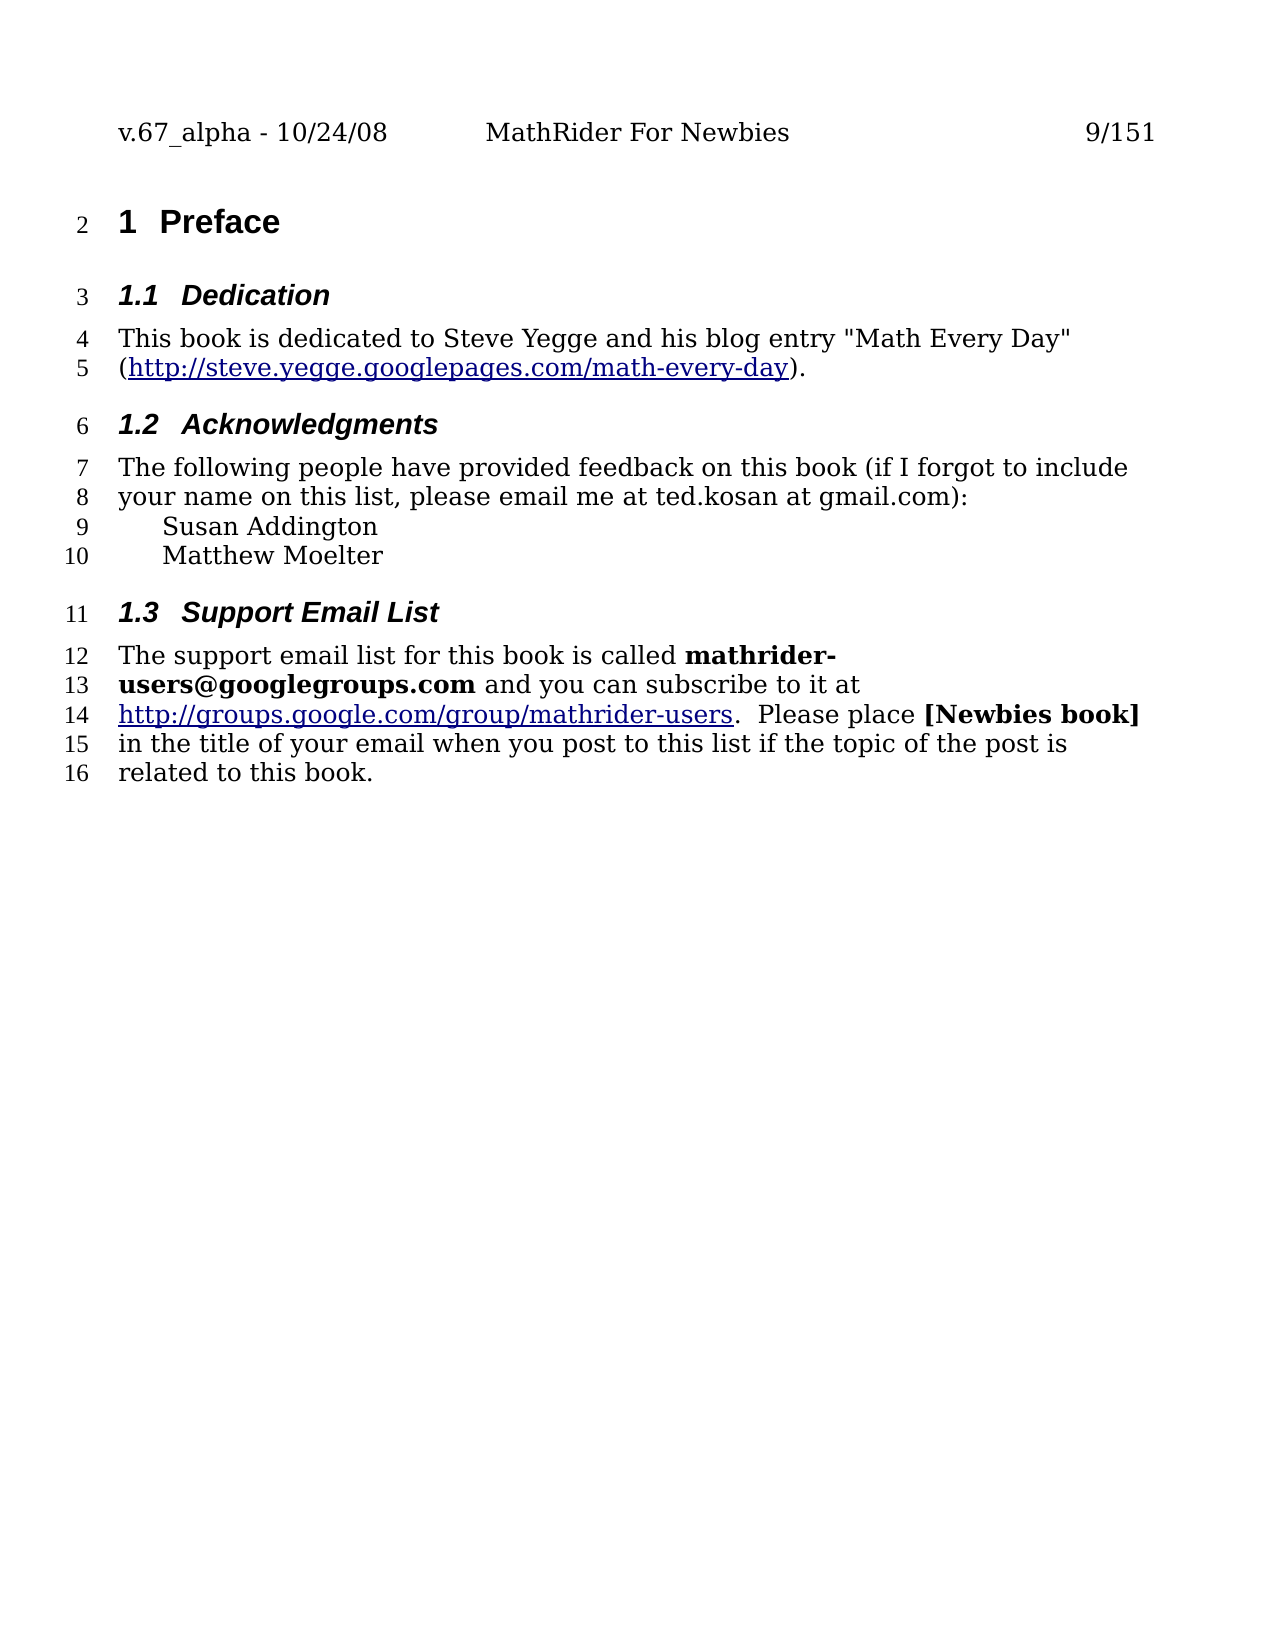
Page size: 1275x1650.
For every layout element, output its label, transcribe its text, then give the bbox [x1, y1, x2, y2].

subtitle Preface [118, 202, 1157, 240]
text Matthew Moelter [162, 541, 1157, 570]
subtitle Acknowledgments [118, 407, 1157, 441]
text The support email list for this book is called mathrider-users@googlegroups.com and you can subscribe to it at http://groups.google.com/group/mathrider-users. Please place [Newbies book] in the title of your email when you post to this list if the topic of the post is related to this book. [118, 641, 1157, 787]
subtitle Support Email List [118, 595, 1157, 628]
subtitle Dedication [118, 278, 1157, 311]
text The following people have provided feedback on this book (if I forgot to include your name on this list, please email me at ted.kosan at gmail.com): [118, 453, 1157, 512]
text This book is dedicated to Steve Yegge and his blog entry "Math Every Day" (http://steve.yegge.googlepages.com/math-every-day). [118, 324, 1157, 382]
text Susan Addington [162, 512, 1157, 541]
